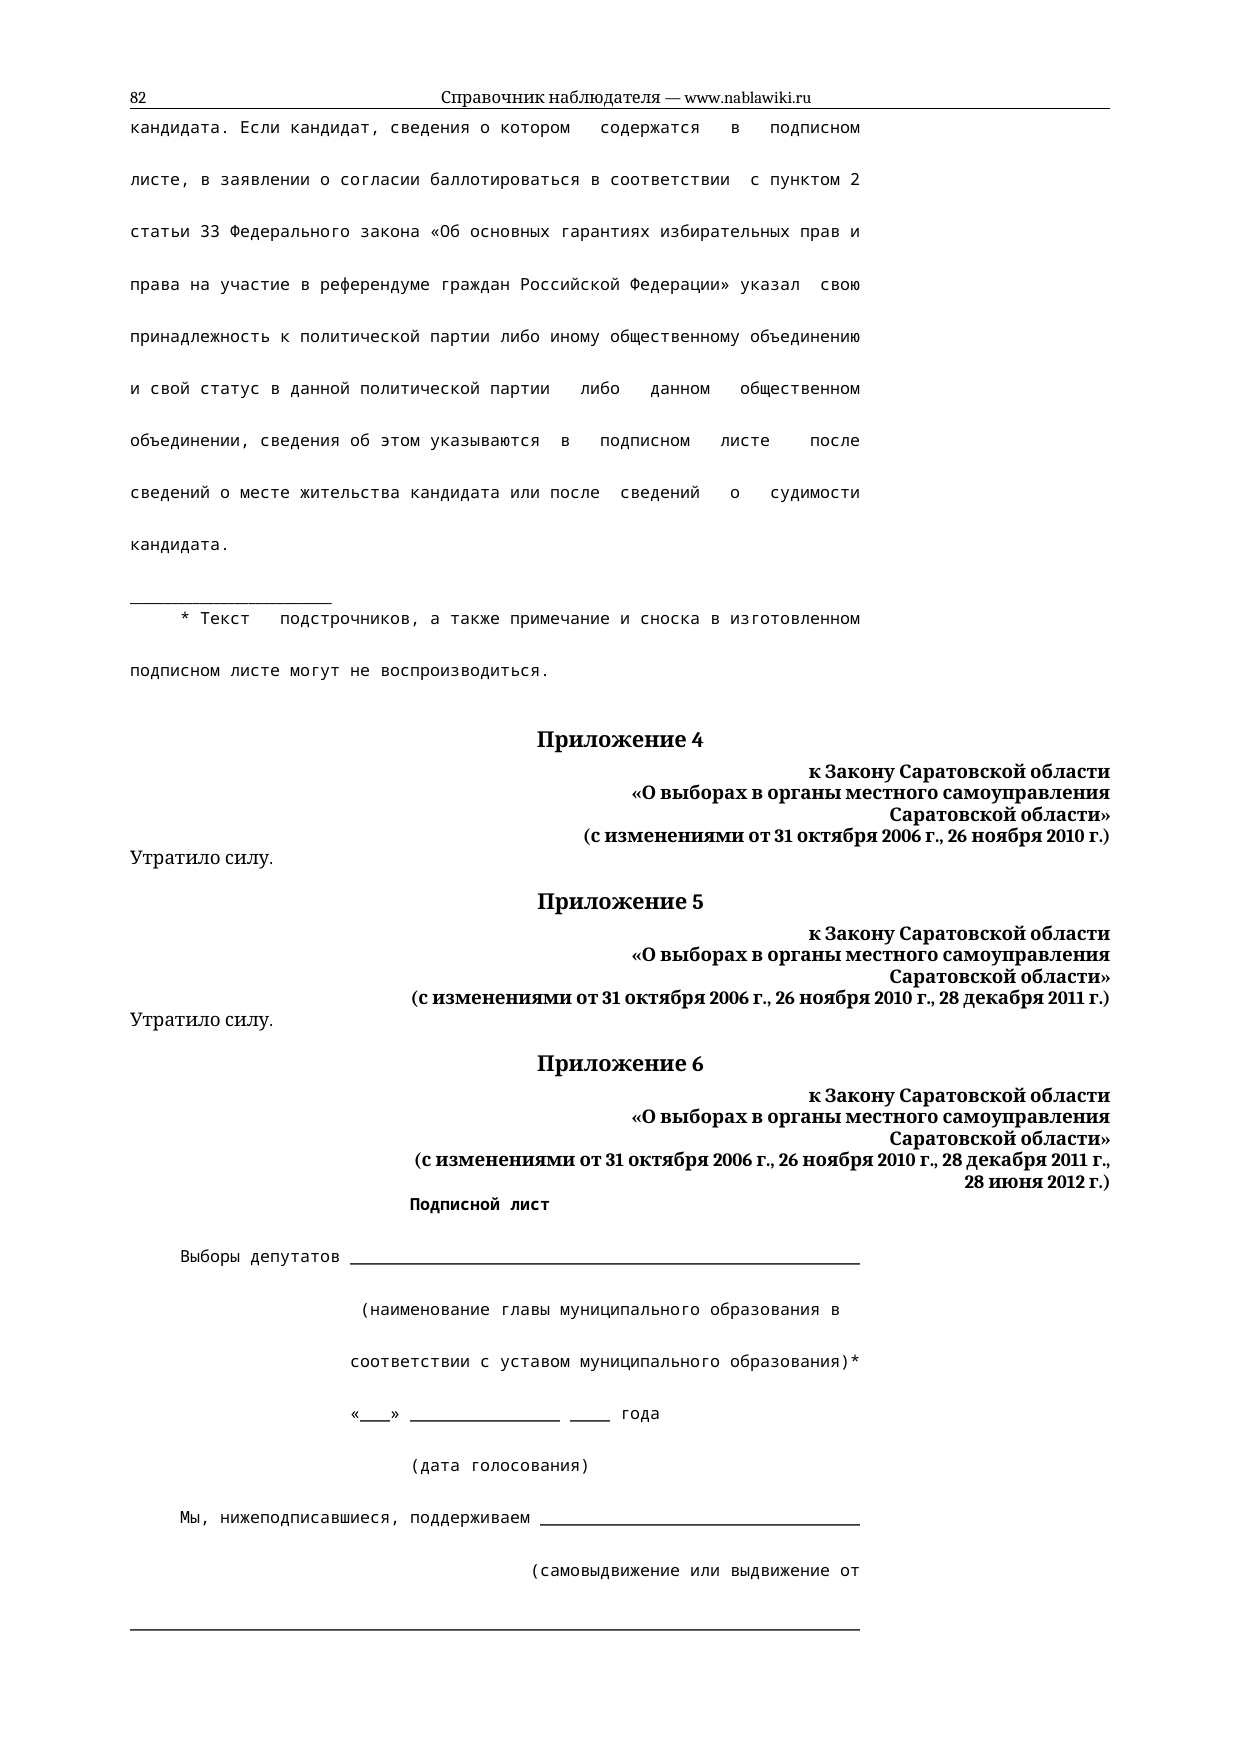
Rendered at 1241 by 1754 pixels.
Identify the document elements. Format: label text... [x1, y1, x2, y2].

text Мы, нижеподписавшиеся, поддерживаем ________________________________ [130, 1506, 1110, 1529]
text _________________________________________________________________________ [130, 1610, 1110, 1633]
text «О выборах в органы местного самоуправления [130, 945, 1110, 966]
text (дата голосования) [130, 1454, 1110, 1477]
text Саратовской области» [130, 804, 1110, 826]
text «О выборах в органы местного самоуправления [130, 783, 1110, 804]
text статьи 33 Федерального закона «Об основных гарантиях избирательных прав и [130, 220, 1110, 243]
text листе, в заявлении о согласии баллотироваться в соответствии с пунктом 2 [130, 168, 1110, 190]
text Утратило силу. [130, 1009, 1110, 1031]
text _____________________________ [130, 585, 1110, 607]
text и свой статус в данной политической партии либо данном общественном [130, 376, 1110, 399]
subtitle Приложение 4 [130, 728, 1110, 753]
text кандидата. Если кандидат, сведения о котором содержатся в подписном [130, 116, 1110, 138]
text права на участие в референдуме граждан Российской Федерации» указал свою [130, 272, 1110, 295]
text Утратило силу. [130, 847, 1110, 869]
text Выборы депутатов ___________________________________________________ [130, 1245, 1110, 1268]
text Саратовской области» [130, 966, 1110, 988]
text (с изменениями от 31 октября 2006 г., 26 ноября 2010 г.) [130, 826, 1110, 847]
text (самовыдвижение или выдвижение от [130, 1558, 1110, 1581]
text Подписной лист [130, 1193, 1110, 1216]
text подписном листе могут не воспроизводиться. [130, 659, 1110, 682]
text соответствии с уставом муниципального образования)* [130, 1349, 1110, 1372]
subtitle Приложение 6 [130, 1052, 1110, 1077]
text «О выборах в органы местного самоуправления [130, 1107, 1110, 1128]
subtitle Приложение 5 [130, 890, 1110, 915]
text (наименование главы муниципального образования в [130, 1297, 1110, 1320]
text * Текст подстрочников, а также примечание и сноска в изготовленном [130, 607, 1110, 629]
text принадлежность к политической партии либо иному общественному объединению [130, 324, 1110, 347]
text объединении, сведения об этом указываются в подписном листе после [130, 429, 1110, 451]
text к Закону Саратовской области [130, 1085, 1110, 1107]
text к Закону Саратовской области [130, 923, 1110, 945]
text (с изменениями от 31 октября 2006 г., 26 ноября 2010 г., 28 декабря 2011 г.) [130, 988, 1110, 1009]
text сведений о месте жительства кандидата или после сведений о судимости [130, 481, 1110, 503]
text «___» _______________ ____ года [130, 1402, 1110, 1424]
text кандидата. [130, 533, 1110, 556]
text (с изменениями от 31 октября 2006 г., 26 ноября 2010 г., 28 декабря 2011 г., [130, 1150, 1110, 1171]
text 28 июня 2012 г.) [130, 1171, 1110, 1193]
text Саратовской области» [130, 1128, 1110, 1150]
text к Закону Саратовской области [130, 761, 1110, 783]
